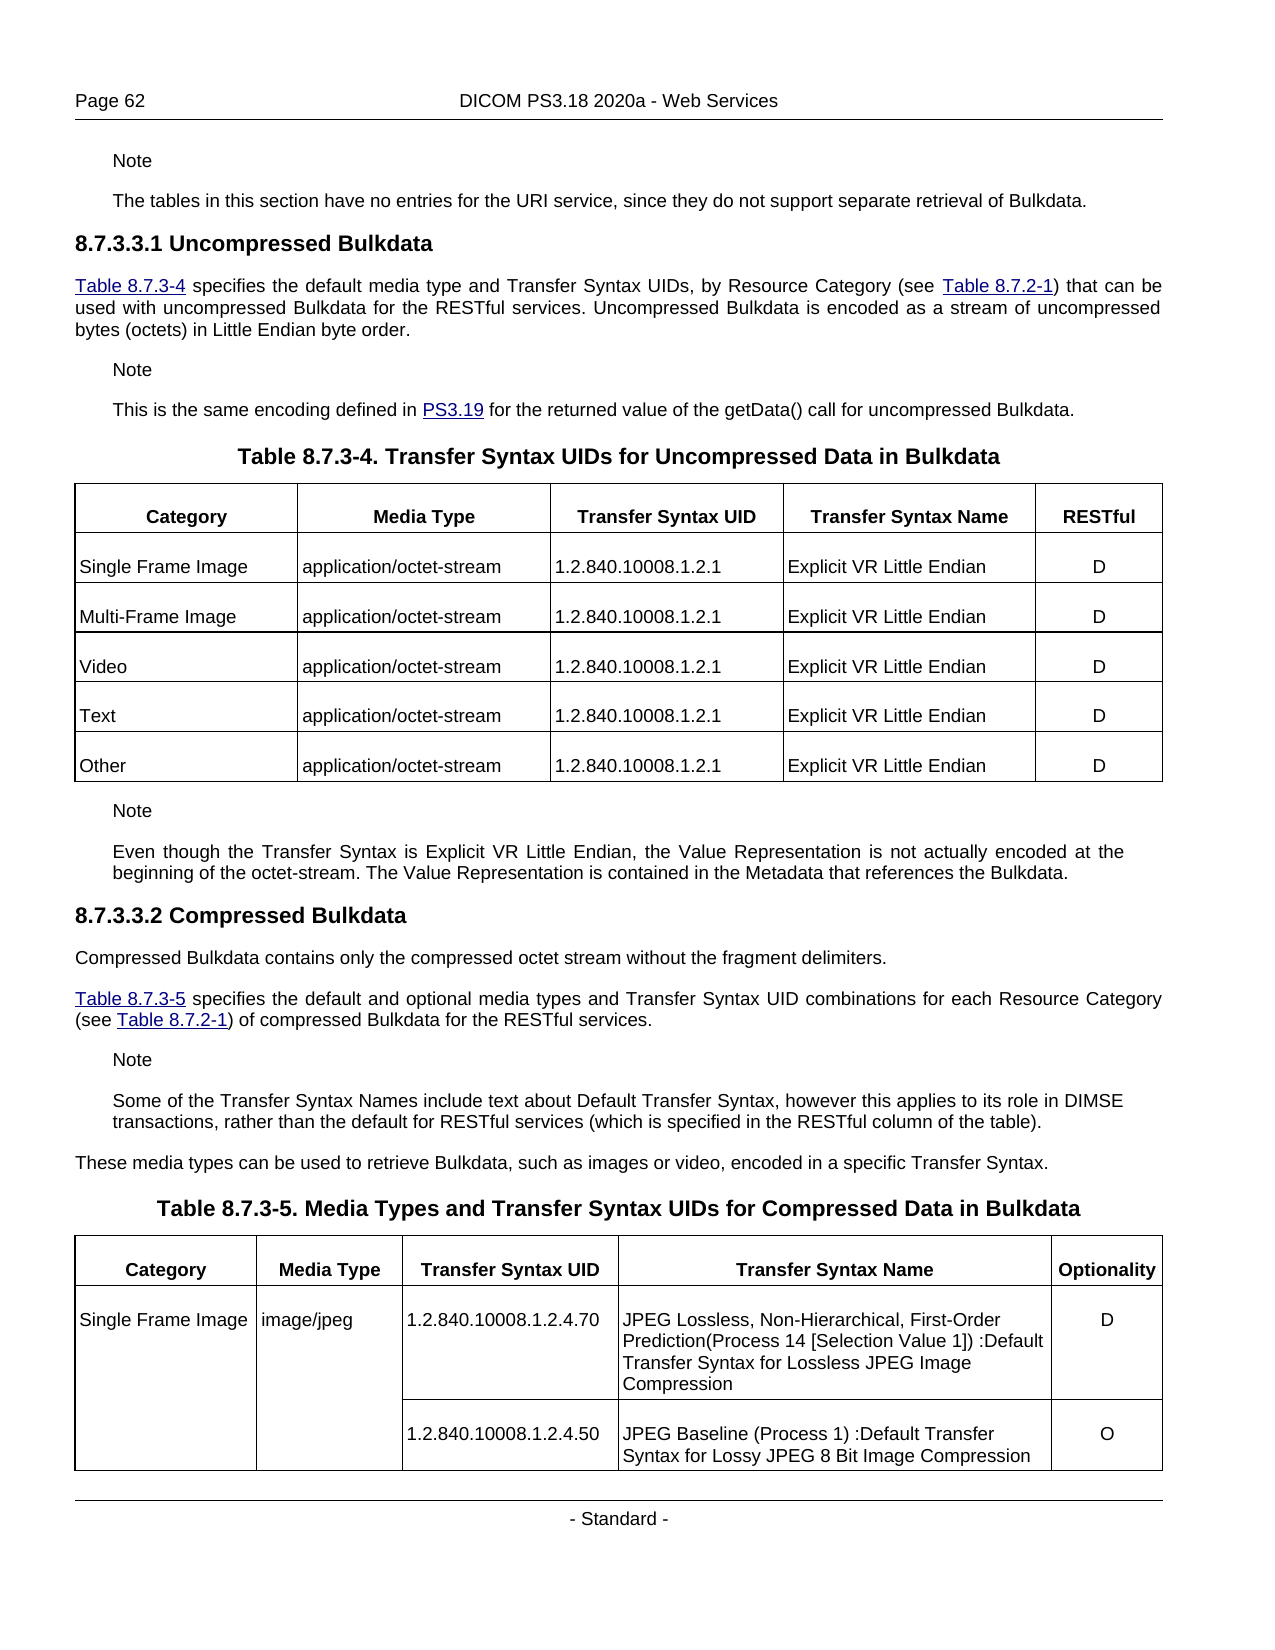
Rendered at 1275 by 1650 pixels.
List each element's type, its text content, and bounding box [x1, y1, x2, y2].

table_header Media Type [257, 1236, 402, 1284]
table_cell D [1036, 583, 1162, 631]
table_cell Video [76, 633, 297, 681]
text Note [112, 800, 1125, 822]
table_cell D [1036, 533, 1162, 582]
table_cell Explicit VR Little Endian [784, 533, 1035, 582]
text Note [112, 150, 1125, 172]
table_cell 1.2.840.10008.1.2.4.70 [403, 1286, 618, 1399]
table_header Transfer Syntax UID [551, 484, 783, 532]
table_header Category [76, 1236, 256, 1284]
text The tables in this section have no entries for the URI service, since they do not support separate retrieval of Bulkdata. [112, 190, 1125, 212]
text Even though the Transfer Syntax is Explicit VR Little Endian, the Value Representation is not actually encoded at the beginning of the octet-stream. The Value Representation is contained in the Metadata that references the Bulkdata. [112, 841, 1125, 884]
table_cell image/jpeg [257, 1286, 402, 1470]
table_cell application/octet-stream [298, 682, 550, 731]
table_cell Explicit VR Little Endian [784, 732, 1035, 781]
table_cell application/octet-stream [298, 633, 550, 681]
table_cell 1.2.840.10008.1.2.1 [551, 682, 783, 731]
text Table 8.7.3-5 specifies the default and optional media types and Transfer Syntax UID combinations for each Resource Category (see Table 8.7.2-1) of compressed Bulkdata for the RESTful services. [75, 987, 1162, 1031]
table_cell D [1036, 682, 1162, 731]
table_cell 1.2.840.10008.1.2.1 [551, 583, 783, 631]
text Table 8.7.3-5. Media Types and Transfer Syntax UIDs for Compressed Data in Bulkdata [75, 1196, 1162, 1221]
table_cell Explicit VR Little Endian [784, 583, 1035, 631]
table_cell Single Frame Image [76, 1286, 256, 1470]
table_cell D [1036, 633, 1162, 681]
table_cell application/octet-stream [298, 732, 550, 781]
table_header Transfer Syntax Name [619, 1236, 1051, 1284]
table_cell application/octet-stream [298, 583, 550, 631]
table_header Transfer Syntax Name [784, 484, 1035, 532]
text Table 8.7.3-4 specifies the default media type and Transfer Syntax UIDs, by Resource Category (see Table 8.7.2-1) that can be used with uncompressed Bulkdata for the RESTful services. Uncompressed Bulkdata is encoded as a stream of uncompressed bytes (octets) in Little Endian byte order. [75, 275, 1162, 340]
table_cell Explicit VR Little Endian [784, 633, 1035, 681]
table_cell Single Frame Image [76, 533, 297, 582]
table_cell O [1052, 1400, 1162, 1470]
table_cell Multi-Frame Image [76, 583, 297, 631]
table_cell 1.2.840.10008.1.2.1 [551, 533, 783, 582]
table_header Category [76, 484, 297, 532]
table_cell 1.2.840.10008.1.2.4.50 [403, 1400, 618, 1470]
text 8.7.3.3.2 Compressed Bulkdata [75, 902, 1162, 928]
table_header Optionality [1052, 1236, 1162, 1284]
table_cell D [1036, 732, 1162, 781]
table_cell Other [76, 732, 297, 781]
text This is the same encoding defined in PS3.19 for the returned value of the getData() call for uncompressed Bulkdata. [112, 399, 1125, 421]
table_header Media Type [298, 484, 550, 532]
table_cell JPEG Lossless, Non-Hierarchical, First-Order Prediction(Process 14 [Selection Value 1]) :Default Transfer Syntax for Lossless JPEG Image Compression [619, 1286, 1051, 1399]
table_header Transfer Syntax UID [403, 1236, 618, 1284]
text Note [112, 359, 1125, 380]
text These media types can be used to retrieve Bulkdata, such as images or video, encoded in a specific Transfer Syntax. [75, 1151, 1162, 1173]
text Compressed Bulkdata contains only the compressed octet stream without the fragment delimiters. [75, 947, 1162, 969]
table_cell 1.2.840.10008.1.2.1 [551, 633, 783, 681]
table_cell JPEG Baseline (Process 1) :Default Transfer Syntax for Lossy JPEG 8 Bit Image Compression [619, 1400, 1051, 1470]
table_cell Text [76, 682, 297, 731]
table_cell application/octet-stream [298, 533, 550, 582]
text 8.7.3.3.1 Uncompressed Bulkdata [75, 231, 1162, 256]
table_cell Explicit VR Little Endian [784, 682, 1035, 731]
table_header RESTful [1036, 484, 1162, 532]
text Table 8.7.3-4. Transfer Syntax UIDs for Uncompressed Data in Bulkdata [75, 443, 1162, 469]
table_cell 1.2.840.10008.1.2.1 [551, 732, 783, 781]
text Some of the Transfer Syntax Names include text about Default Transfer Syntax, however this applies to its role in DIMSE transactions, rather than the default for RESTful services (which is specified in the RESTful column of the table). [112, 1089, 1125, 1133]
text Note [112, 1049, 1125, 1071]
table_cell D [1052, 1286, 1162, 1399]
